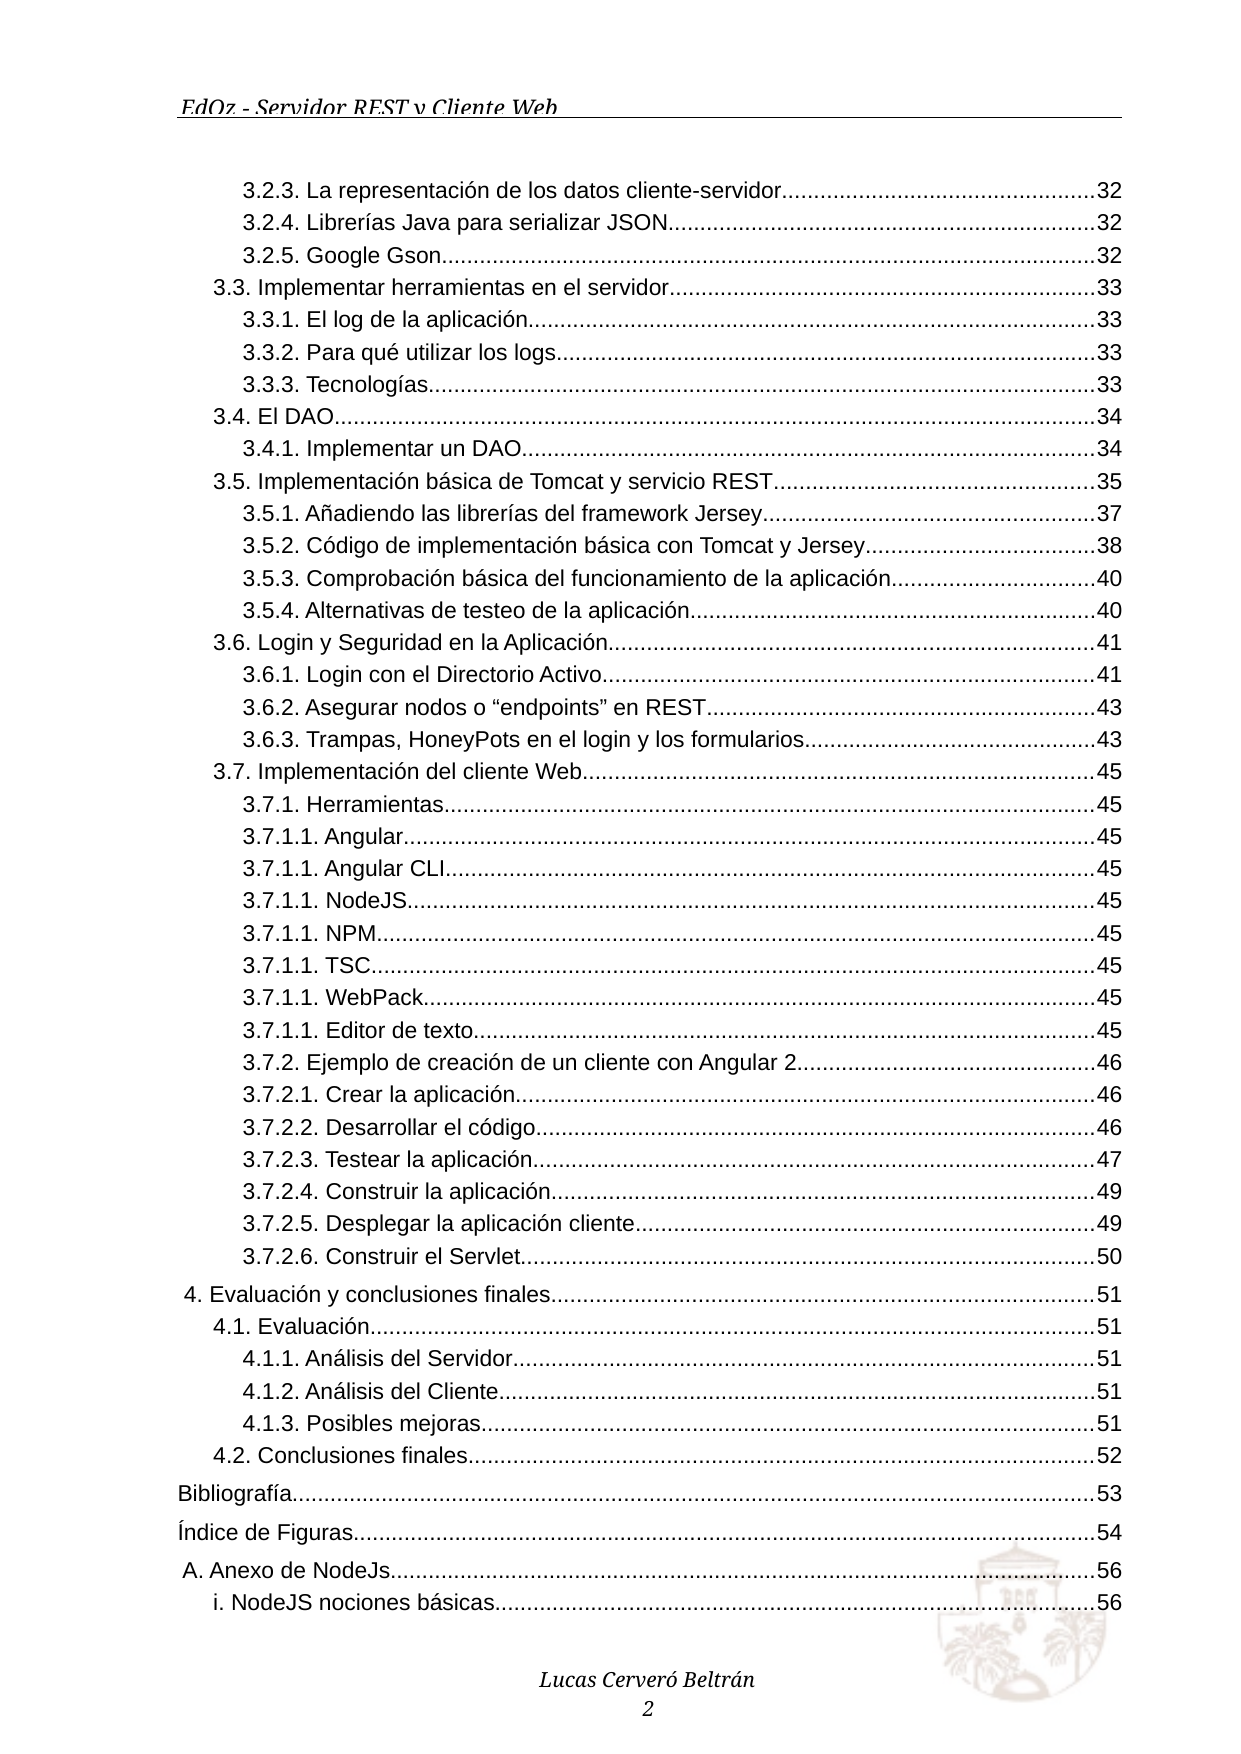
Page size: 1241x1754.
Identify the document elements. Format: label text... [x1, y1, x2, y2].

text 3.7.2.3. Testear la aplicación 47 [236, 1146, 1122, 1172]
text 3.7.1. Herramientas 45 [236, 791, 1122, 817]
text 3.6.1. Login con el Directorio Activo 41 [236, 661, 1122, 688]
text 3.3. Implementar herramientas en el servidor 33 [207, 274, 1122, 300]
text i. NodeJS nociones básicas 56 [207, 1589, 1122, 1615]
text 3.6.3. Trampas, HoneyPots en el login y los formularios 43 [236, 726, 1122, 752]
text 3.5. Implementación básica de Tomcat y servicio REST 35 [207, 468, 1122, 494]
text 3.7.1.1. NPM 45 [236, 920, 1122, 946]
text 4.1. Evaluación 51 [207, 1313, 1122, 1339]
text 3.7.1.1. NodeJS 45 [236, 887, 1122, 914]
text 3.7.1.1. Editor de texto 45 [236, 1017, 1122, 1043]
text 3.7.1.1. WebPack 45 [236, 984, 1122, 1011]
text 3.5.2. Código de implementación básica con Tomcat y Jersey 38 [236, 532, 1122, 559]
text 3.7.2.1. Crear la aplicación 46 [236, 1081, 1122, 1108]
text 3.7.2.5. Desplegar la aplicación cliente 49 [236, 1210, 1122, 1237]
text 3.7.2. Ejemplo de creación de un cliente con Angular 2 46 [236, 1049, 1122, 1075]
text 3.6. Login y Seguridad en la Aplicación 41 [207, 629, 1122, 656]
text 3.2.4. Librerías Java para serializar JSON 32 [236, 209, 1122, 236]
text 3.3.1. El log de la aplicación 33 [236, 306, 1122, 333]
text 3.3.2. Para qué utilizar los logs 33 [236, 338, 1122, 365]
text 3.7.2.6. Construir el Servlet 50 [236, 1243, 1122, 1269]
text 3.7. Implementación del cliente Web 45 [207, 758, 1122, 785]
text 3.5.4. Alternativas de testeo de la aplicación 40 [236, 597, 1122, 623]
text 4.1.3. Posibles mejoras 51 [236, 1410, 1122, 1436]
text 4. Evaluación y conclusiones finales. 51 [177, 1281, 1122, 1307]
text 3.5.1. Añadiendo las librerías del framework Jersey 37 [236, 500, 1122, 526]
text 4.1.1. Análisis del Servidor 51 [236, 1345, 1122, 1372]
text 4.1.2. Análisis del Cliente 51 [236, 1378, 1122, 1404]
text 3.7.1.1. TSC 45 [236, 952, 1122, 978]
text 3.6.2. Asegurar nodos o “endpoints” en REST 43 [236, 694, 1122, 720]
text 4.2. Conclusiones finales 52 [207, 1442, 1122, 1469]
text 3.7.2.2. Desarrollar el código 46 [236, 1113, 1122, 1140]
text 3.4.1. Implementar un DAO 34 [236, 435, 1122, 462]
text 3.2.5. Google Gson 32 [236, 242, 1122, 268]
text 3.2.3. La representación de los datos cliente-servidor 32 [236, 177, 1122, 203]
text 3.5.3. Comprobación básica del funcionamiento de la aplicación 40 [236, 564, 1122, 591]
text Bibliografía 53 [177, 1480, 1122, 1507]
text 3.7.1.1. Angular 45 [236, 823, 1122, 849]
text A. Anexo de NodeJs 56 [177, 1557, 1122, 1583]
text 3.7.1.1. Angular CLI 45 [236, 855, 1122, 882]
text 3.7.2.4. Construir la aplicación 49 [236, 1178, 1122, 1204]
text 3.4. El DAO 34 [207, 403, 1122, 429]
text 3.3.3. Tecnologías 33 [236, 371, 1122, 397]
text Índice de Figuras 54 [177, 1518, 1122, 1545]
